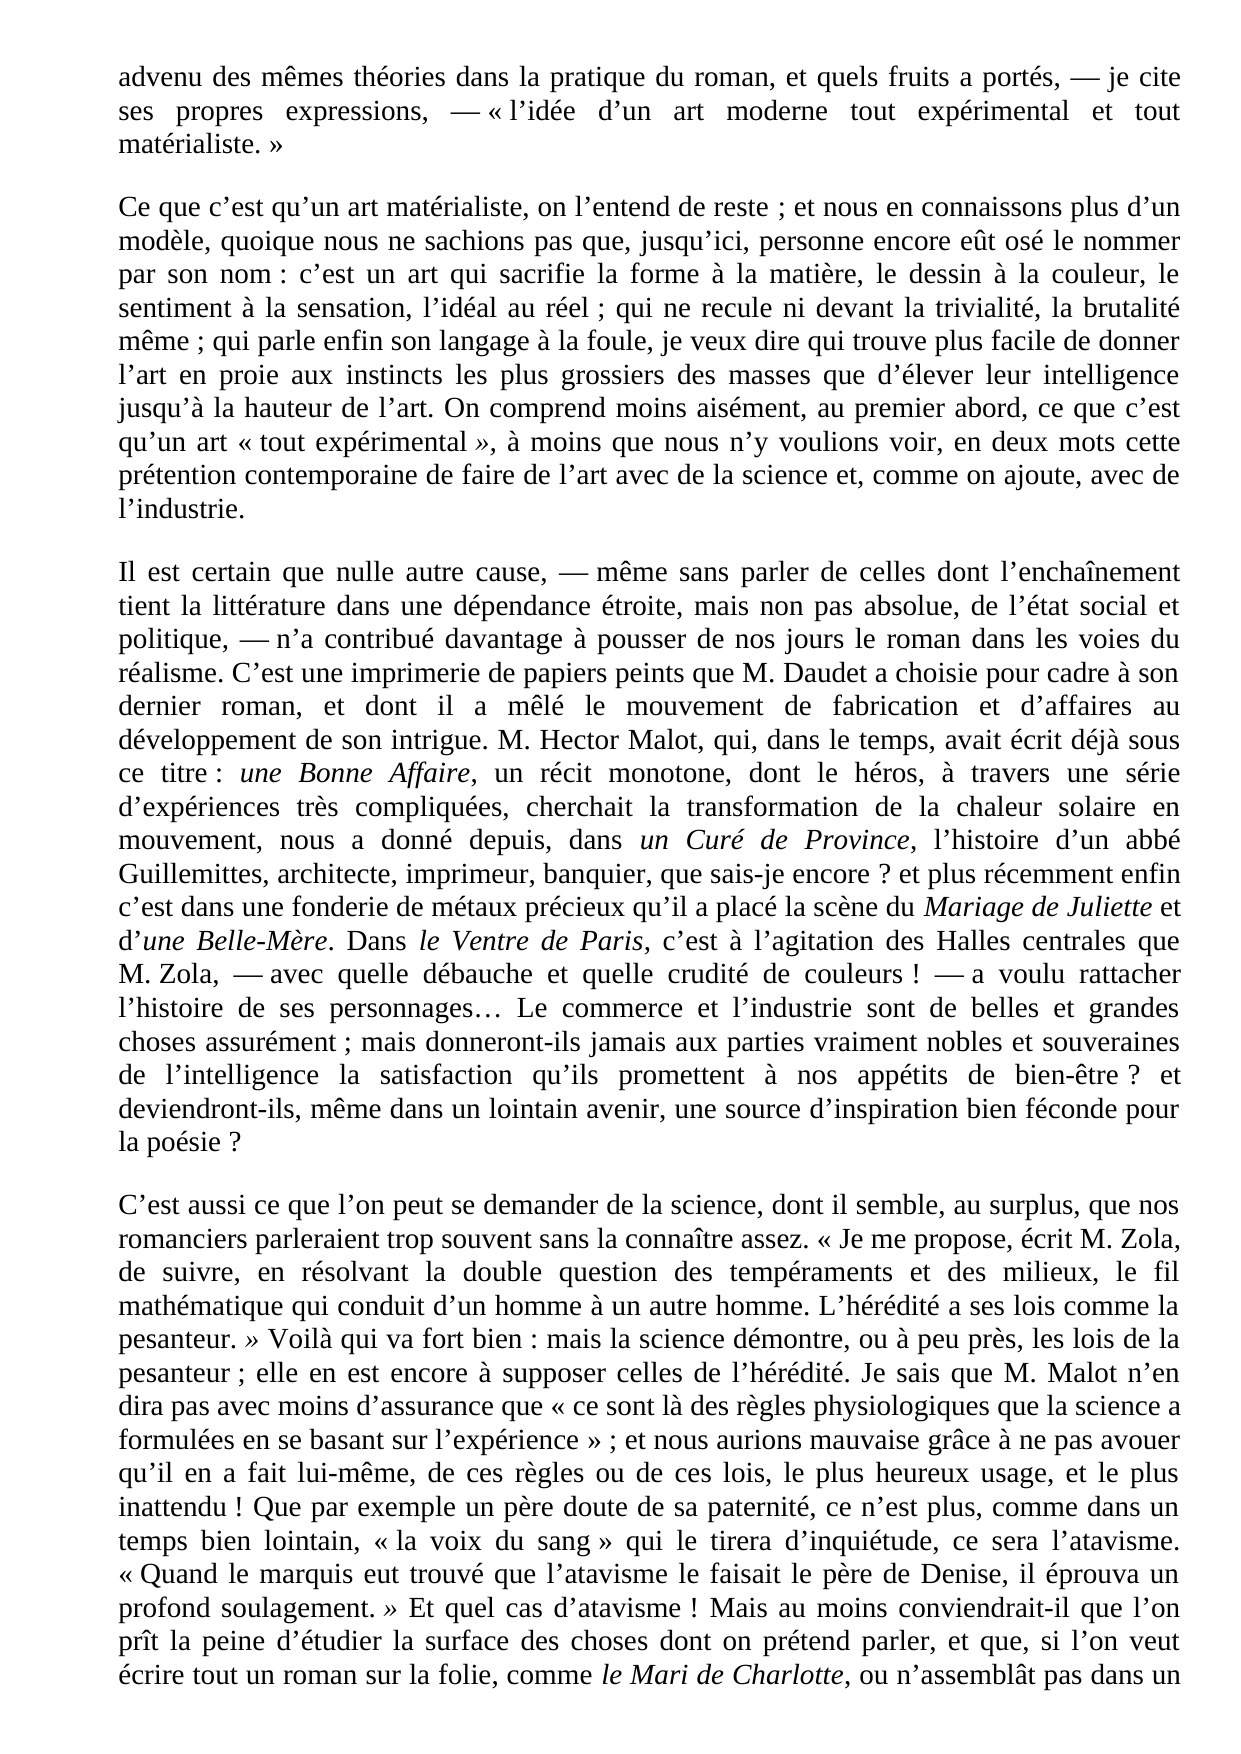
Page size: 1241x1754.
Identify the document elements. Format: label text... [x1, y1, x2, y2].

text advenu des mêmes théories dans la pratique du roman, et quels fruits a portés, — je cite ses propres expressions, — « l’idée d’un art moderne tout expérimental et tout matérialiste. » [118, 59, 1181, 160]
text C’est aussi ce que l’on peut se demander de la science, dont il semble, au surplus, que nos romanciers parleraient trop souvent sans la connaître assez. « Je me propose, écrit M. Zola, de suivre, en résolvant la double question des tempéraments et des milieux, le fil mathématique qui conduit d’un homme à un autre homme. L’hérédité a ses lois comme la pesanteur. » Voilà qui va fort bien : mais la science démontre, ou à peu près, les lois de la pesanteur ; elle en est encore à supposer celles de l’hérédité. Je sais que M. Malot n’en dira pas avec moins d’assurance que « ce sont là des règles physiologiques que la science a formulées en se basant sur l’expérience » ; et nous aurions mauvaise grâce à ne pas avouer qu’il en a fait lui-même, de ces règles ou de ces lois, le plus heureux usage, et le plus inattendu ! Que par exemple un père doute de sa paternité, ce n’est plus, comme dans un temps bien lointain, « la voix du sang » qui le tirera d’inquiétude, ce sera l’atavisme. « Quand le marquis eut trouvé que l’atavisme le faisait le père de Denise, il éprouva un profond soulagement. » Et quel cas d’atavisme ! Mais au moins conviendrait-il que l’on prît la peine d’étudier la surface des choses dont on prétend parler, et que, si l’on veut écrire tout un roman sur la folie, comme le Mari de Charlotte, ou n’assemblât pas dans un [118, 1187, 1181, 1690]
text Il est certain que nulle autre cause, — même sans parler de celles dont l’enchaînement tient la littérature dans une dépendance étroite, mais non pas absolue, de l’état social et politique, — n’a contribué davantage à pousser de nos jours le roman dans les voies du réalisme. C’est une imprimerie de papiers peints que M. Daudet a choisie pour cadre à son dernier roman, et dont il a mêlé le mouvement de fabrication et d’affaires au développement de son intrigue. M. Hector Malot, qui, dans le temps, avait écrit déjà sous ce titre : une Bonne Affaire, un récit monotone, dont le héros, à travers une série d’expériences très compliquées, cherchait la transformation de la chaleur solaire en mouvement, nous a donné depuis, dans un Curé de Province, l’histoire d’un abbé Guillemittes, architecte, imprimeur, banquier, que sais-je encore ? et plus récemment enfin c’est dans une fonderie de métaux précieux qu’il a placé la scène du Mariage de Juliette et d’une Belle-Mère. Dans le Ventre de Paris, c’est à l’agitation des Halles centrales que M. Zola, — avec quelle débauche et quelle crudité de couleurs ! — a voulu rattacher l’histoire de ses personnages… Le commerce et l’industrie sont de belles et grandes choses assurément ; mais donneront-ils jamais aux parties vraiment nobles et souveraines de l’intelligence la satisfaction qu’ils promettent à nos appétits de bien-être ? et deviendront-ils, même dans un lointain avenir, une source d’inspiration bien féconde pour la poésie ? [118, 554, 1181, 1158]
text Ce que c’est qu’un art matérialiste, on l’entend de reste ; et nous en connaissons plus d’un modèle, quoique nous ne sachions pas que, jusqu’ici, personne encore eût osé le nommer par son nom : c’est un art qui sacrifie la forme à la matière, le dessin à la couleur, le sentiment à la sensation, l’idéal au réel ; qui ne recule ni devant la trivialité, la brutalité même ; qui parle enfin son langage à la foule, je veux dire qui trouve plus facile de donner l’art en proie aux instincts les plus grossiers des masses que d’élever leur intelligence jusqu’à la hauteur de l’art. On comprend moins aisément, au premier abord, ce que c’est qu’un art « tout expérimental », à moins que nous n’y voulions voir, en deux mots cette prétention contemporaine de faire de l’art avec de la science et, comme on ajoute, avec de l’industrie. [118, 189, 1181, 524]
